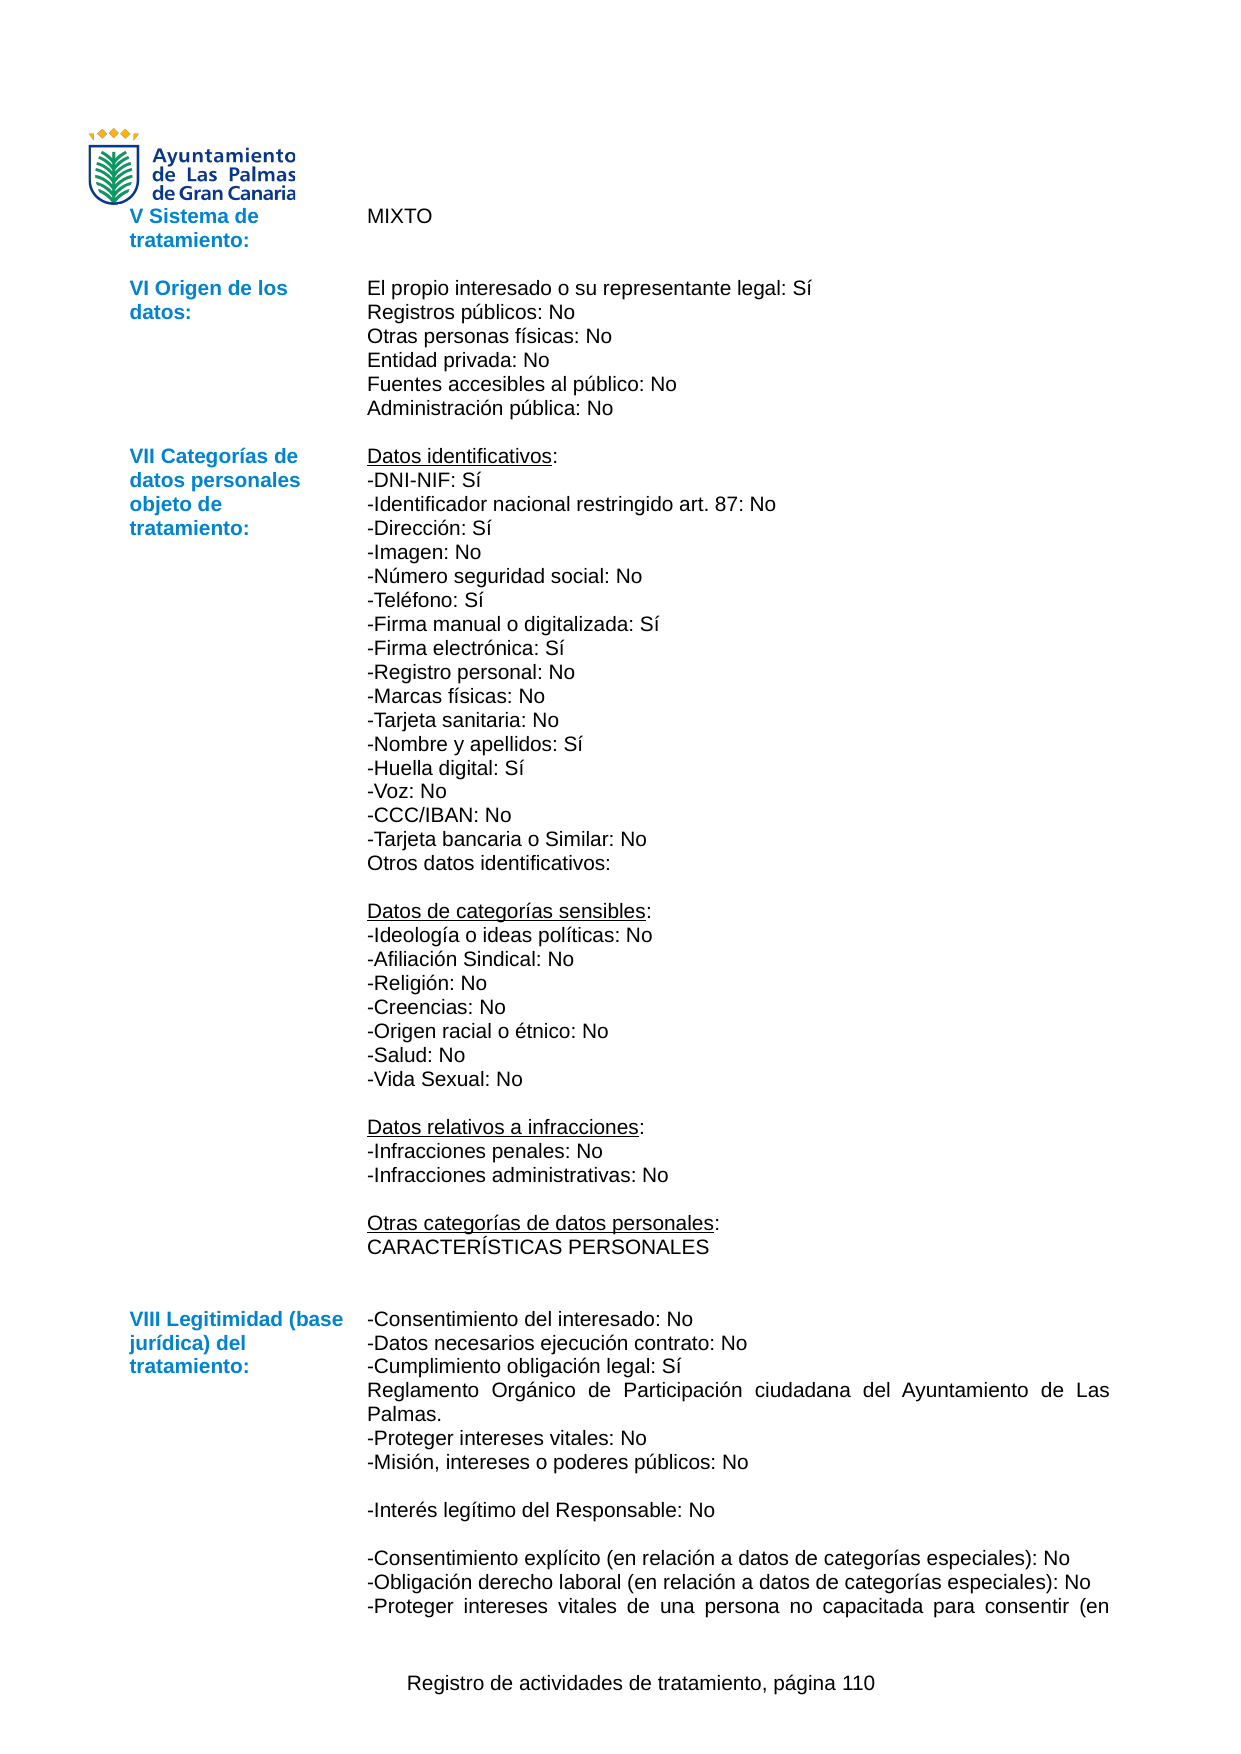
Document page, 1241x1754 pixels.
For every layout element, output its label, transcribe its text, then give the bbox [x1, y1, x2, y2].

table_cell V Sistema de tratamiento: [118, 204, 356, 276]
table_cell El propio interesado o su representante legal: Sí Registros públicos: No Otras personas físicas: No Entidad privada: No Fuentes accesibles al público: No Administración pública: No [356, 276, 1122, 444]
picture [88, 128, 296, 205]
table_cell VI Origen de los datos: [118, 276, 356, 444]
table_cell MIXTO [356, 204, 1122, 276]
table_cell -Consentimiento del interesado: No -Datos necesarios ejecución contrato: No -Cumplimiento obligación legal: Sí Reglamento Orgánico de Participación ciudadana del Ayuntamiento de Las Palmas. -Proteger intereses vitales: No -Misión, intereses o poderes públicos: No -Interés legítimo del Responsable: No -Consentimiento explícito (en relación a datos de categorías especiales): No -Obligación derecho laboral (en relación a datos de categorías especiales): No -Proteger intereses vitales de una persona no capacitada para consentir (en [356, 1306, 1122, 1618]
table_cell Datos identificativos: -DNI-NIF: Sí -Identificador nacional restringido art. 87: No -Dirección: Sí -Imagen: No -Número seguridad social: No -Teléfono: Sí -Firma manual o digitalizada: Sí -Firma electrónica: Sí -Registro personal: No -Marcas físicas: No -Tarjeta sanitaria: No -Nombre y apellidos: Sí -Huella digital: Sí -Voz: No -CCC/IBAN: No -Tarjeta bancaria o Similar: No Otros datos identificativos: Datos de categorías sensibles: -Ideología o ideas políticas: No -Afiliación Sindical: No -Religión: No -Creencias: No -Origen racial o étnico: No -Salud: No -Vida Sexual: No Datos relativos a infracciones: -Infracciones penales: No -Infracciones administrativas: No Otras categorías de datos personales: CARACTERÍSTICAS PERSONALES [356, 444, 1122, 1306]
table_cell VIII Legitimidad (base jurídica) del tratamiento: [118, 1306, 356, 1618]
table_cell VII Categorías de datos personales objeto de tratamiento: [118, 444, 356, 1306]
